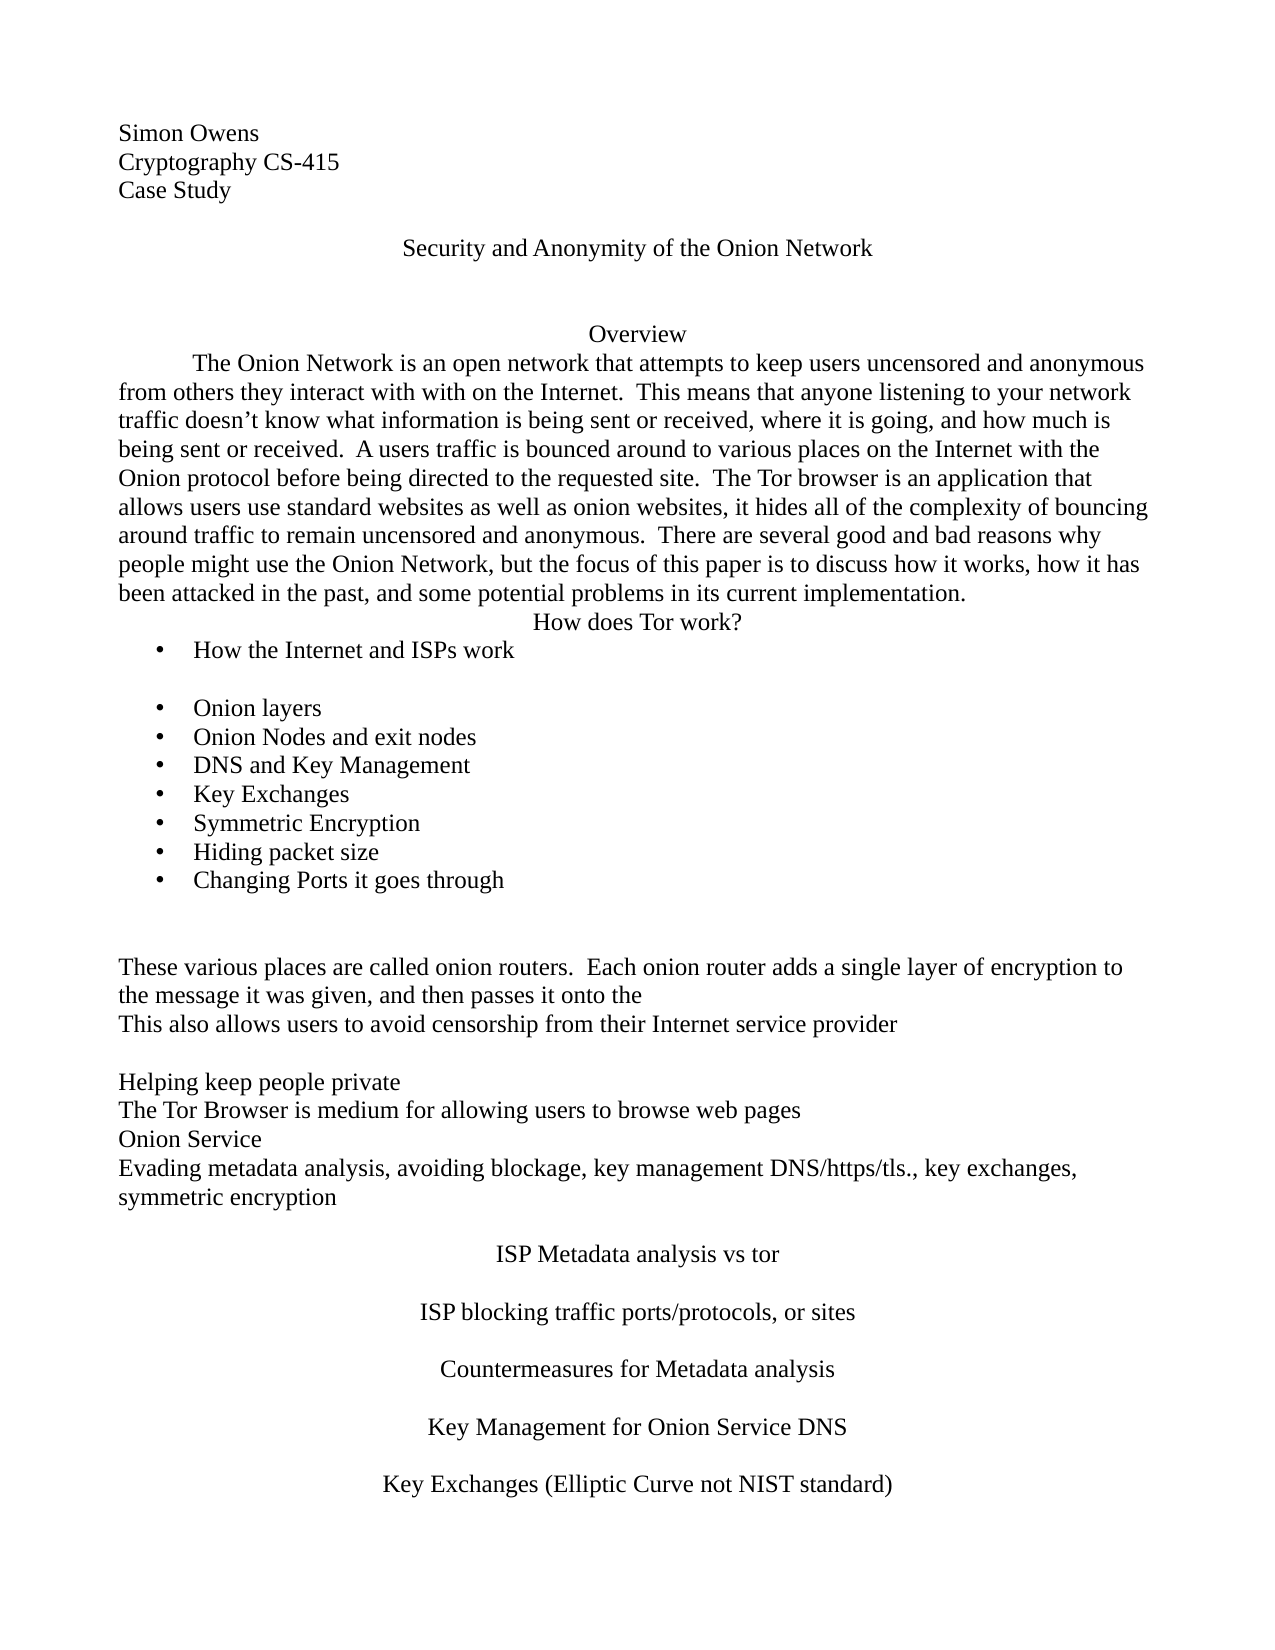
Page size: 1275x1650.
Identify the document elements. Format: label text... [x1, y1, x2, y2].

list Key Exchanges [156, 779, 1157, 808]
text ISP blocking traffic ports/protocols, or sites [118, 1297, 1157, 1326]
text The Onion Network is an open network that attempts to keep users uncensored and anonymous from others they interact with with on the Internet. This means that anyone listening to your network traffic doesn’t know what information is being sent or received, where it is going, and how much is being sent or received. A users traffic is bounced around to various places on the Internet with the Onion protocol before being directed to the requested site. The Tor browser is an application that allows users use standard websites as well as onion websites, it hides all of the complexity of bouncing around traffic to remain uncensored and anonymous. There are several good and bad reasons why people might use the Onion Network, but the focus of this paper is to discuss how it works, how it has been attacked in the past, and some potential problems in its current implementation. [118, 348, 1157, 607]
text Key Management for Onion Service DNS [118, 1412, 1157, 1441]
text Simon Owens [118, 118, 1157, 147]
list How the Internet and ISPs work [156, 636, 1157, 664]
list Onion Nodes and exit nodes [156, 722, 1157, 751]
text Helping keep people private [118, 1067, 1157, 1096]
list Onion layers [156, 693, 1157, 722]
text Case Study [118, 176, 1157, 204]
text This also allows users to avoid censorship from their Internet service provider [118, 1009, 1157, 1038]
list DNS and Key Management [156, 751, 1157, 779]
text Overview [118, 319, 1157, 348]
text The Tor Browser is medium for allowing users to browse web pages [118, 1096, 1157, 1124]
text These various places are called onion routers. Each onion router adds a single layer of encryption to the message it was given, and then passes it onto the [118, 952, 1157, 1009]
text Security and Anonymity of the Onion Network [118, 233, 1157, 262]
text Countermeasures for Metadata analysis [118, 1354, 1157, 1383]
list Changing Ports it goes through [156, 866, 1157, 894]
text ISP Metadata analysis vs tor [118, 1239, 1157, 1268]
text Key Exchanges (Elliptic Curve not NIST standard) [118, 1469, 1157, 1498]
text How does Tor work? [118, 607, 1157, 636]
text Cryptography CS-415 [118, 147, 1157, 176]
list Hiding packet size [156, 837, 1157, 866]
text Evading metadata analysis, avoiding blockage, key management DNS/https/tls., key exchanges, symmetric encryption [118, 1153, 1157, 1211]
list Symmetric Encryption [156, 808, 1157, 837]
text Onion Service [118, 1124, 1157, 1153]
